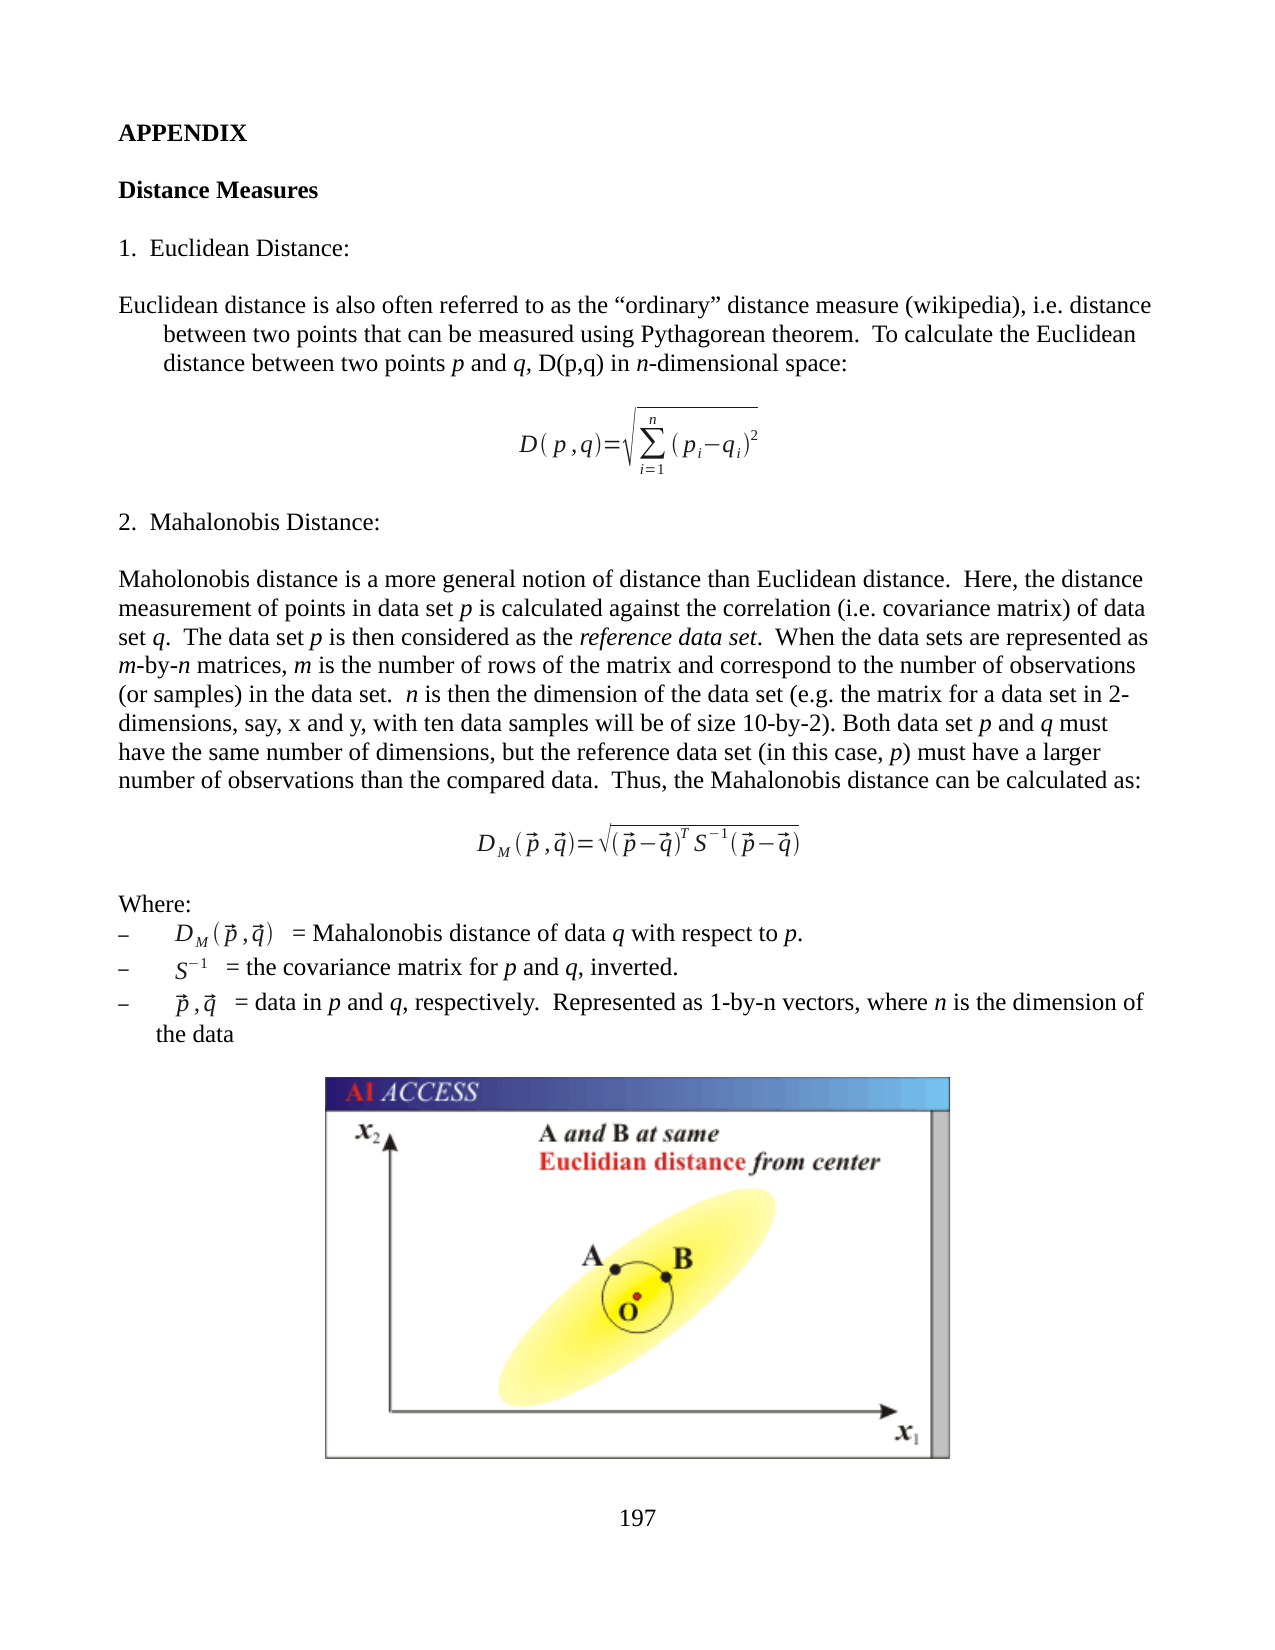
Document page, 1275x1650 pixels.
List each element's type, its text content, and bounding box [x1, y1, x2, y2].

picture [325, 1077, 951, 1459]
list = the covariance matrix for p and q, inverted. [118, 952, 1157, 987]
list = data in p and q, respectively. Represented as 1-by-n vectors, where n is the dimension of the data [118, 987, 1157, 1048]
text Where: [118, 889, 1157, 918]
text APPENDIX [118, 118, 1157, 147]
list = Mahalonobis distance of data q with respect to p. [118, 918, 1157, 952]
text Maholonobis distance is a more general notion of distance than Euclidean distance. Here, the distance measurement of points in data set p is calculated against the correlation (i.e. covariance matrix) of data set q. The data set p is then considered as the reference data set. When the data sets are represented as m-by-n matrices, m is the number of rows of the matrix and correspond to the number of observations (or samples) in the data set. n is then the dimension of the data set (e.g. the matrix for a data set in 2-dimensions, say, x and y, with ten data samples will be of size 10-by-2). Both data set p and q must have the same number of dimensions, but the reference data set (in this case, p) must have a larger number of observations than the compared data. Thus, the Mahalonobis distance can be calculated as: [118, 564, 1157, 794]
text Euclidean distance is also often referred to as the “ordinary” distance measure (wikipedia), i.e. distance between two points that can be measured using Pythagorean theorem. To calculate the Euclidean distance between two points p and q, D(p,q) in n-dimensional space: [118, 291, 1157, 377]
text 2. Mahalonobis Distance: [118, 507, 1157, 536]
text Distance Measures [118, 176, 1157, 204]
text 1. Euclidean Distance: [118, 233, 1157, 262]
